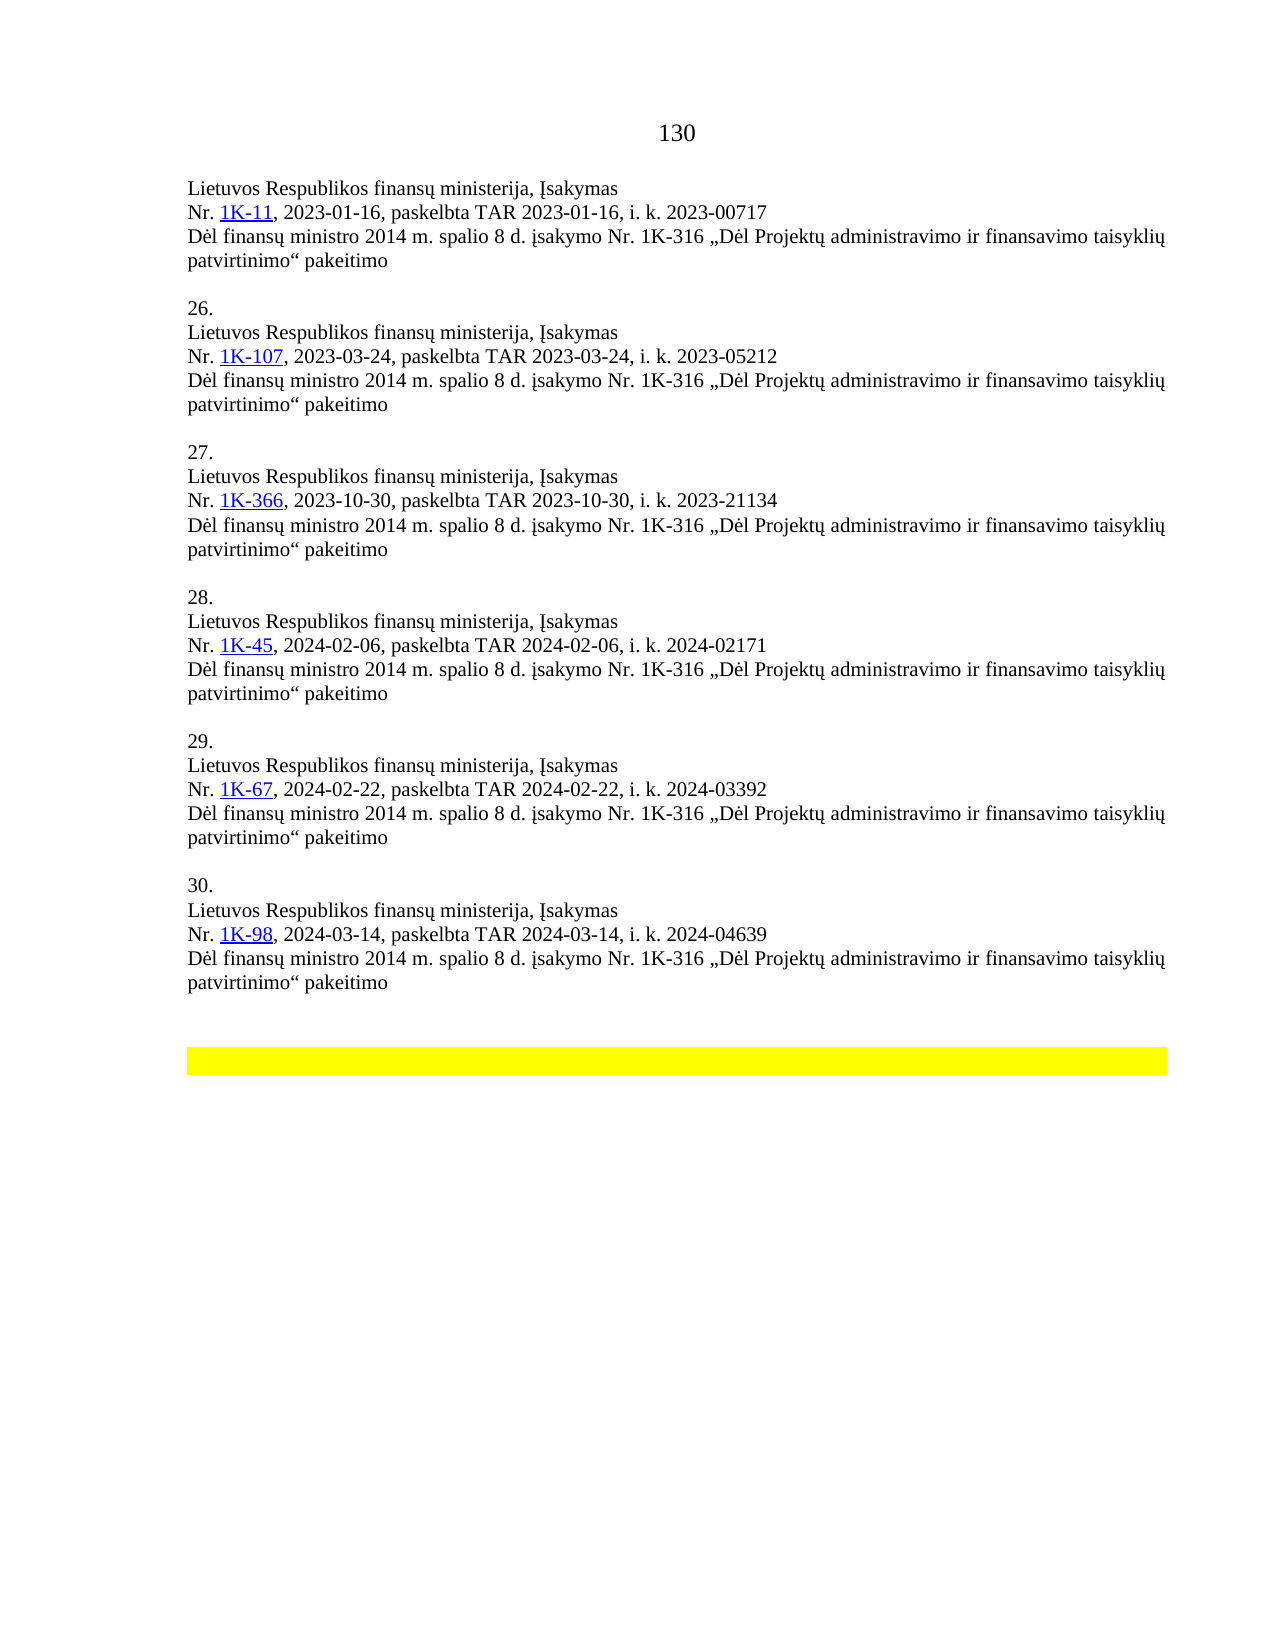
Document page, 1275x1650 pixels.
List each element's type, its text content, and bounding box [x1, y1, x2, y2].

text Lietuvos Respublikos finansų ministerija, Įsakymas [187, 753, 1167, 777]
text 29. [187, 729, 1167, 753]
text 28. [187, 585, 1167, 609]
text Dėl finansų ministro 2014 m. spalio 8 d. įsakymo Nr. 1K-316 „Dėl Projektų administravimo ir finansavimo taisyklių patvirtinimo“ pakeitimo [187, 368, 1167, 416]
text Lietuvos Respublikos finansų ministerija, Įsakymas [187, 609, 1167, 633]
text Dėl finansų ministro 2014 m. spalio 8 d. įsakymo Nr. 1K-316 „Dėl Projektų administravimo ir finansavimo taisyklių patvirtinimo“ pakeitimo [187, 801, 1167, 849]
text Nr. 1K-98, 2024-03-14, paskelbta TAR 2024-03-14, i. k. 2024-04639 [187, 922, 1167, 946]
text Dėl finansų ministro 2014 m. spalio 8 d. įsakymo Nr. 1K-316 „Dėl Projektų administravimo ir finansavimo taisyklių patvirtinimo“ pakeitimo [187, 946, 1167, 994]
text Dėl finansų ministro 2014 m. spalio 8 d. įsakymo Nr. 1K-316 „Dėl Projektų administravimo ir finansavimo taisyklių patvirtinimo“ pakeitimo [187, 224, 1167, 272]
text 27. [187, 440, 1167, 464]
text Lietuvos Respublikos finansų ministerija, Įsakymas [187, 320, 1167, 344]
text Nr. 1K-67, 2024-02-22, paskelbta TAR 2024-02-22, i. k. 2024-03392 [187, 777, 1167, 801]
text Lietuvos Respublikos finansų ministerija, Įsakymas [187, 176, 1167, 200]
text Nr. 1K-45, 2024-02-06, paskelbta TAR 2024-02-06, i. k. 2024-02171 [187, 633, 1167, 657]
text Dėl finansų ministro 2014 m. spalio 8 d. įsakymo Nr. 1K-316 „Dėl Projektų administravimo ir finansavimo taisyklių patvirtinimo“ pakeitimo [187, 512, 1167, 561]
text Lietuvos Respublikos finansų ministerija, Įsakymas [187, 464, 1167, 488]
text Nr. 1K-11, 2023-01-16, paskelbta TAR 2023-01-16, i. k. 2023-00717 [187, 200, 1167, 224]
text Lietuvos Respublikos finansų ministerija, Įsakymas [187, 897, 1167, 922]
text 26. [187, 296, 1167, 320]
text Nr. 1K-107, 2023-03-24, paskelbta TAR 2023-03-24, i. k. 2023-05212 [187, 344, 1167, 368]
text 30. [187, 873, 1167, 897]
text Nr. 1K-366, 2023-10-30, paskelbta TAR 2023-10-30, i. k. 2023-21134 [187, 488, 1167, 512]
text Dėl finansų ministro 2014 m. spalio 8 d. įsakymo Nr. 1K-316 „Dėl Projektų administravimo ir finansavimo taisyklių patvirtinimo“ pakeitimo [187, 657, 1167, 705]
